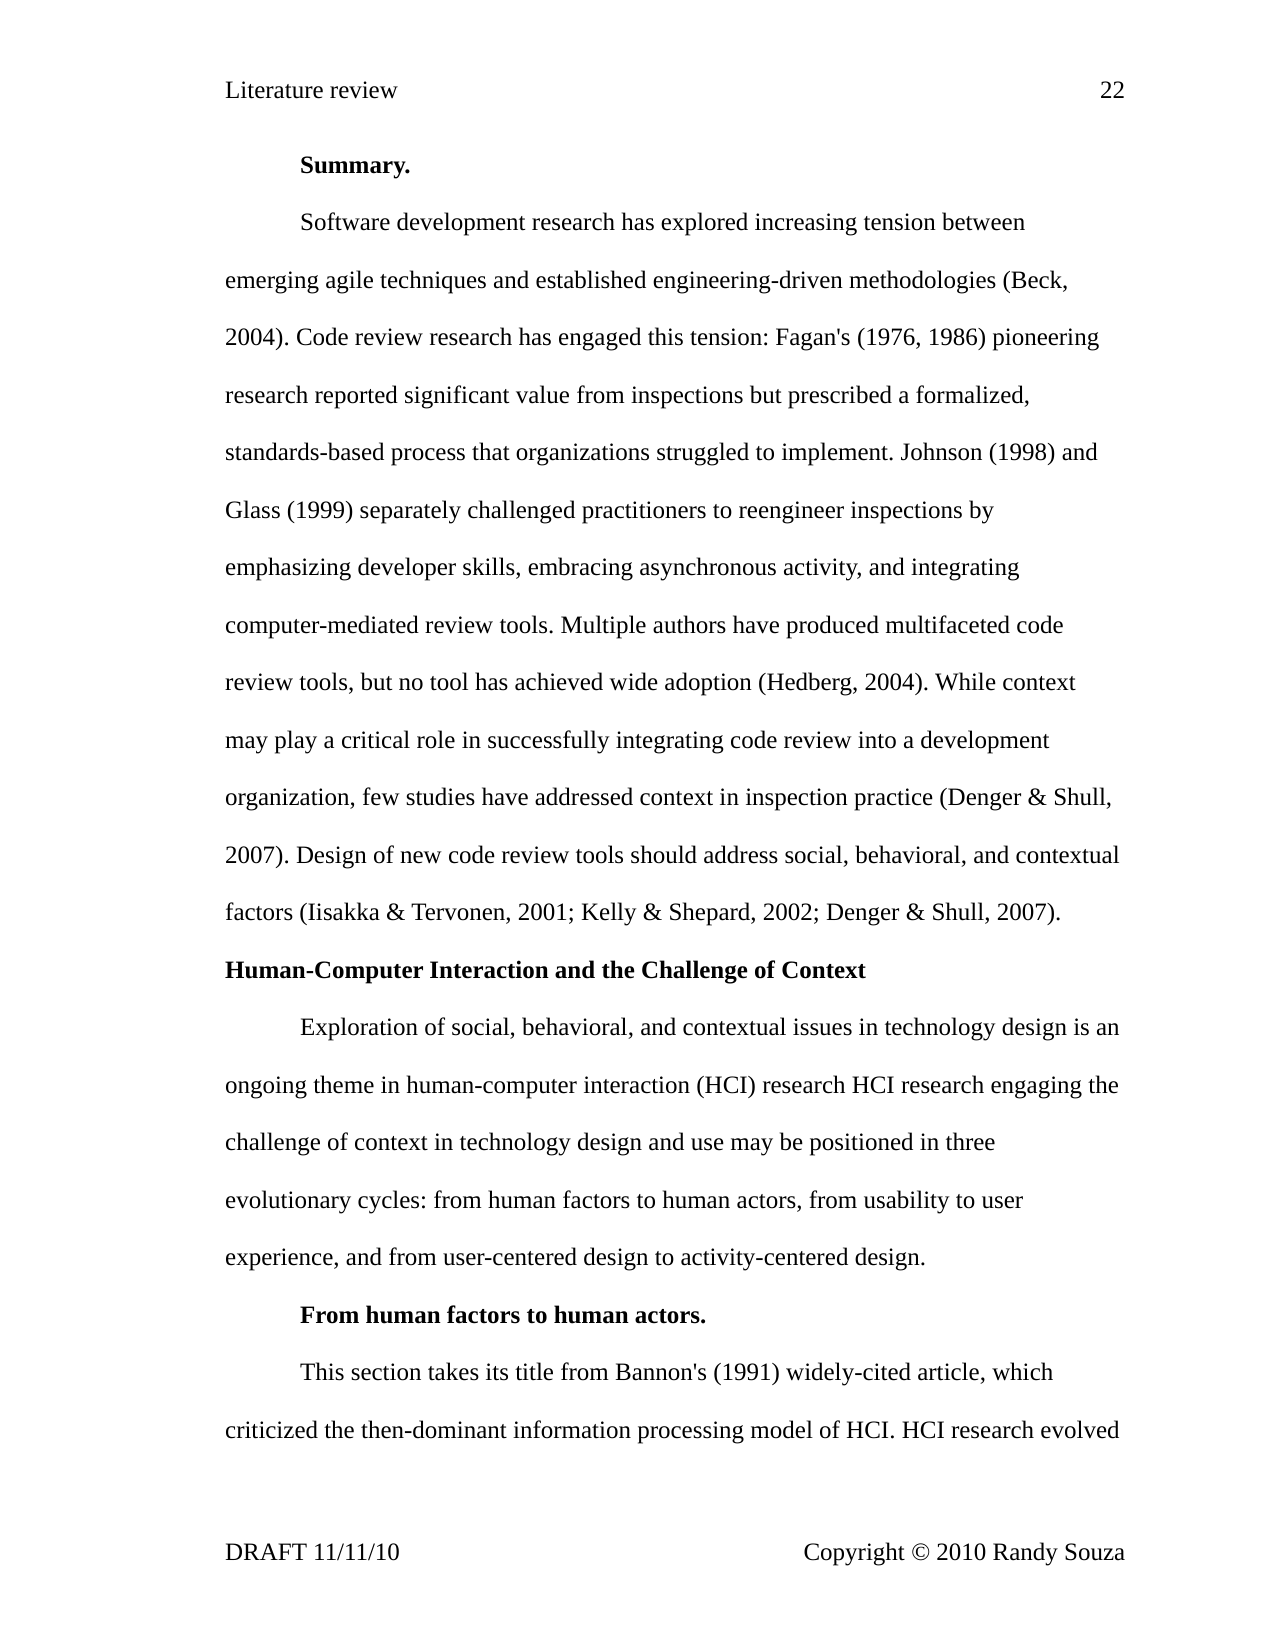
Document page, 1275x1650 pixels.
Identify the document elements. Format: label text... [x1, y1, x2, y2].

text This section takes its title from Bannon's (1991) widely-cited article, which criticized the then-dominant information processing model of HCI. HCI research evolved [225, 1357, 1125, 1444]
subtitle From human factors to human actors. [300, 1300, 1125, 1329]
subtitle Human-Computer Interaction and the Challenge of Context [225, 955, 1125, 984]
subtitle Summary. [300, 150, 1125, 179]
text Exploration of social, behavioral, and contextual issues in technology design is an ongoing theme in human-computer interaction (HCI) research HCI research engaging the challenge of context in technology design and use may be positioned in three evolutionary cycles: from human factors to human actors, from usability to user experience, and from user-centered design to activity-centered design. [225, 1012, 1125, 1271]
text Software development research has explored increasing tension between emerging agile techniques and established engineering-driven methodologies (Beck, 2004). Code review research has engaged this tension: Fagan's (1976, 1986) pioneering research reported significant value from inspections but prescribed a formalized, standards-based process that organizations struggled to implement. Johnson (1998) and Glass (1999) separately challenged practitioners to reengineer inspections by emphasizing developer skills, embracing asynchronous activity, and integrating computer-mediated review tools. Multiple authors have produced multifaceted code review tools, but no tool has achieved wide adoption (Hedberg, 2004). While context may play a critical role in successfully integrating code review into a development organization, few studies have addressed context in inspection practice (Denger & Shull, 2007). Design of new code review tools should address social, behavioral, and contextual factors (Iisakka & Tervonen, 2001; Kelly & Shepard, 2002; Denger & Shull, 2007). [225, 207, 1125, 926]
